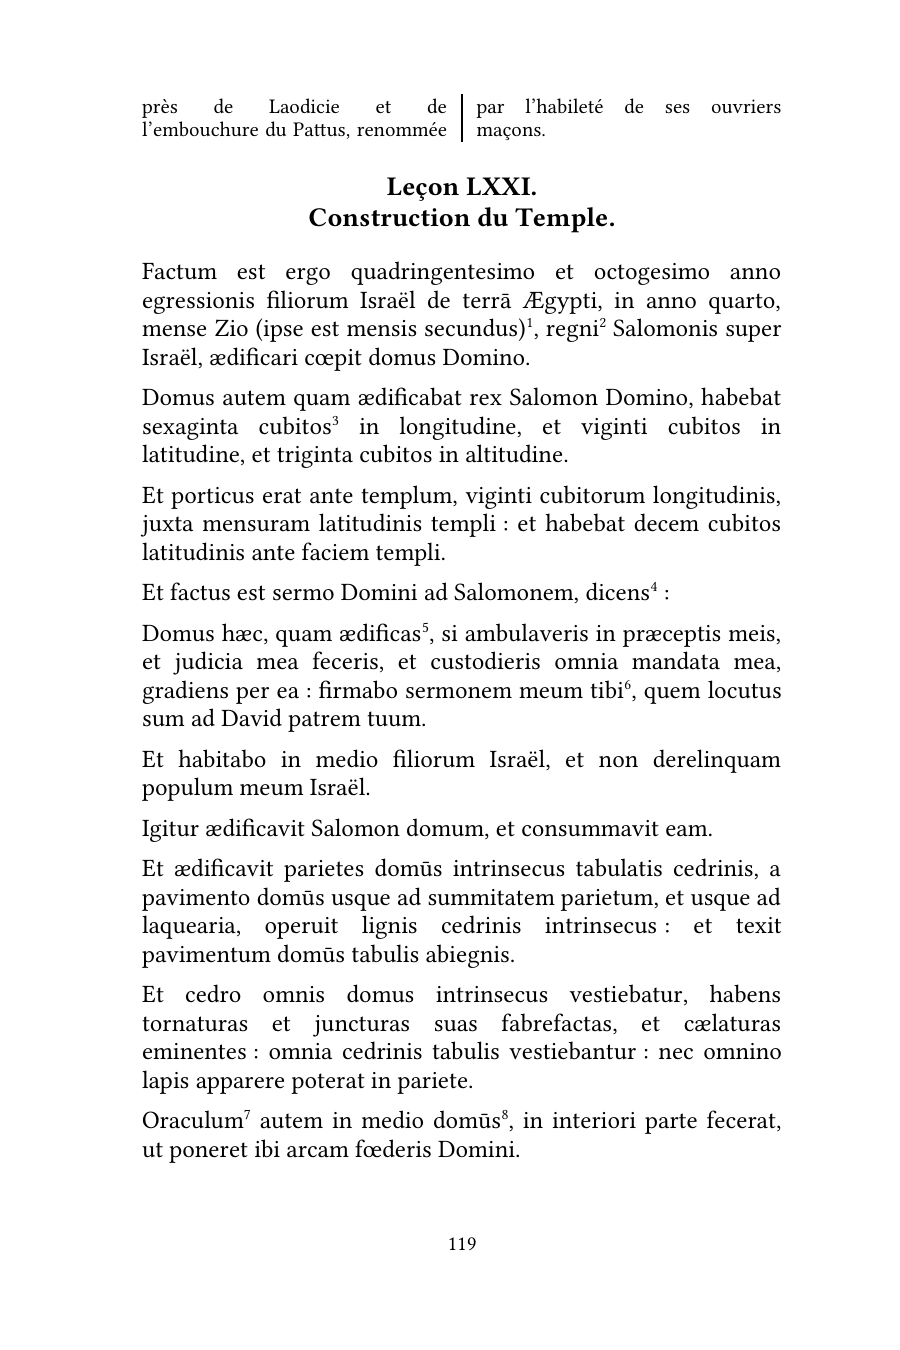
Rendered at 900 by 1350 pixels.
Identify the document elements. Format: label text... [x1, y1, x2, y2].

text Et habitabo in medio filiorum Israël, et non derelinquam populum meum Israël. [142, 744, 782, 802]
text par l’habileté de ses ouvriers maçons. [476, 94, 782, 142]
text Domus hæc, quam ædificas5, si ambulaveris in præceptis meis, et judicia mea feceris, et custodieris omnia mandata mea, gradiens per ea : firmabo sermonem meum tibi6, quem locutus sum ad David patrem tuum. [142, 618, 782, 733]
text Igitur ædificavit Salomon domum, et consummavit eam. [142, 813, 782, 842]
text Factum est ergo quadringentesimo et octogesimo anno egressionis filiorum Israël de terrā Ægypti, in anno quarto, mense Zio (ipse est mensis secundus)1, regni2 Salomonis super Israël, ædificari cœpit domus Domino. [142, 257, 782, 371]
text près de Laodicie et de l’embouchure du Pattus, renommée [142, 94, 447, 142]
text Leçon LXXI. Construction du Temple. [142, 172, 782, 233]
text Oraculum7 autem in medio domūs8, in interiori parte fecerat, ut poneret ibi arcam fœderis Domini. [142, 1106, 782, 1163]
text Domus autem quam ædificabat rex Salomon Domino, habebat sexaginta cubitos3 in longitudine, et viginti cubitos in latitudine, et triginta cubitos in altitudine. [142, 383, 782, 469]
text Et cedro omnis domus intrinsecus vestiebatur, habens tornaturas et juncturas suas fabrefactas, et cælaturas eminentes : omnia cedrinis tabulis vestiebantur : nec omnino lapis apparere poterat in pariete. [142, 980, 782, 1094]
text Et factus est sermo Domini ad Salomonem, dicens4 : [142, 578, 782, 607]
text Et porticus erat ante templum, viginti cubitorum longitudinis, juxta mensuram latitudinis templi : et habebat decem cubitos latitudinis ante faciem templi. [142, 481, 782, 566]
text Et ædificavit parietes domūs intrinsecus tabulatis cedrinis, a pavimento domūs usque ad summitatem parietum, et usque ad laquearia, operuit lignis cedrinis intrinsecus : et texit pavimentum domūs tabulis abiegnis. [142, 854, 782, 968]
